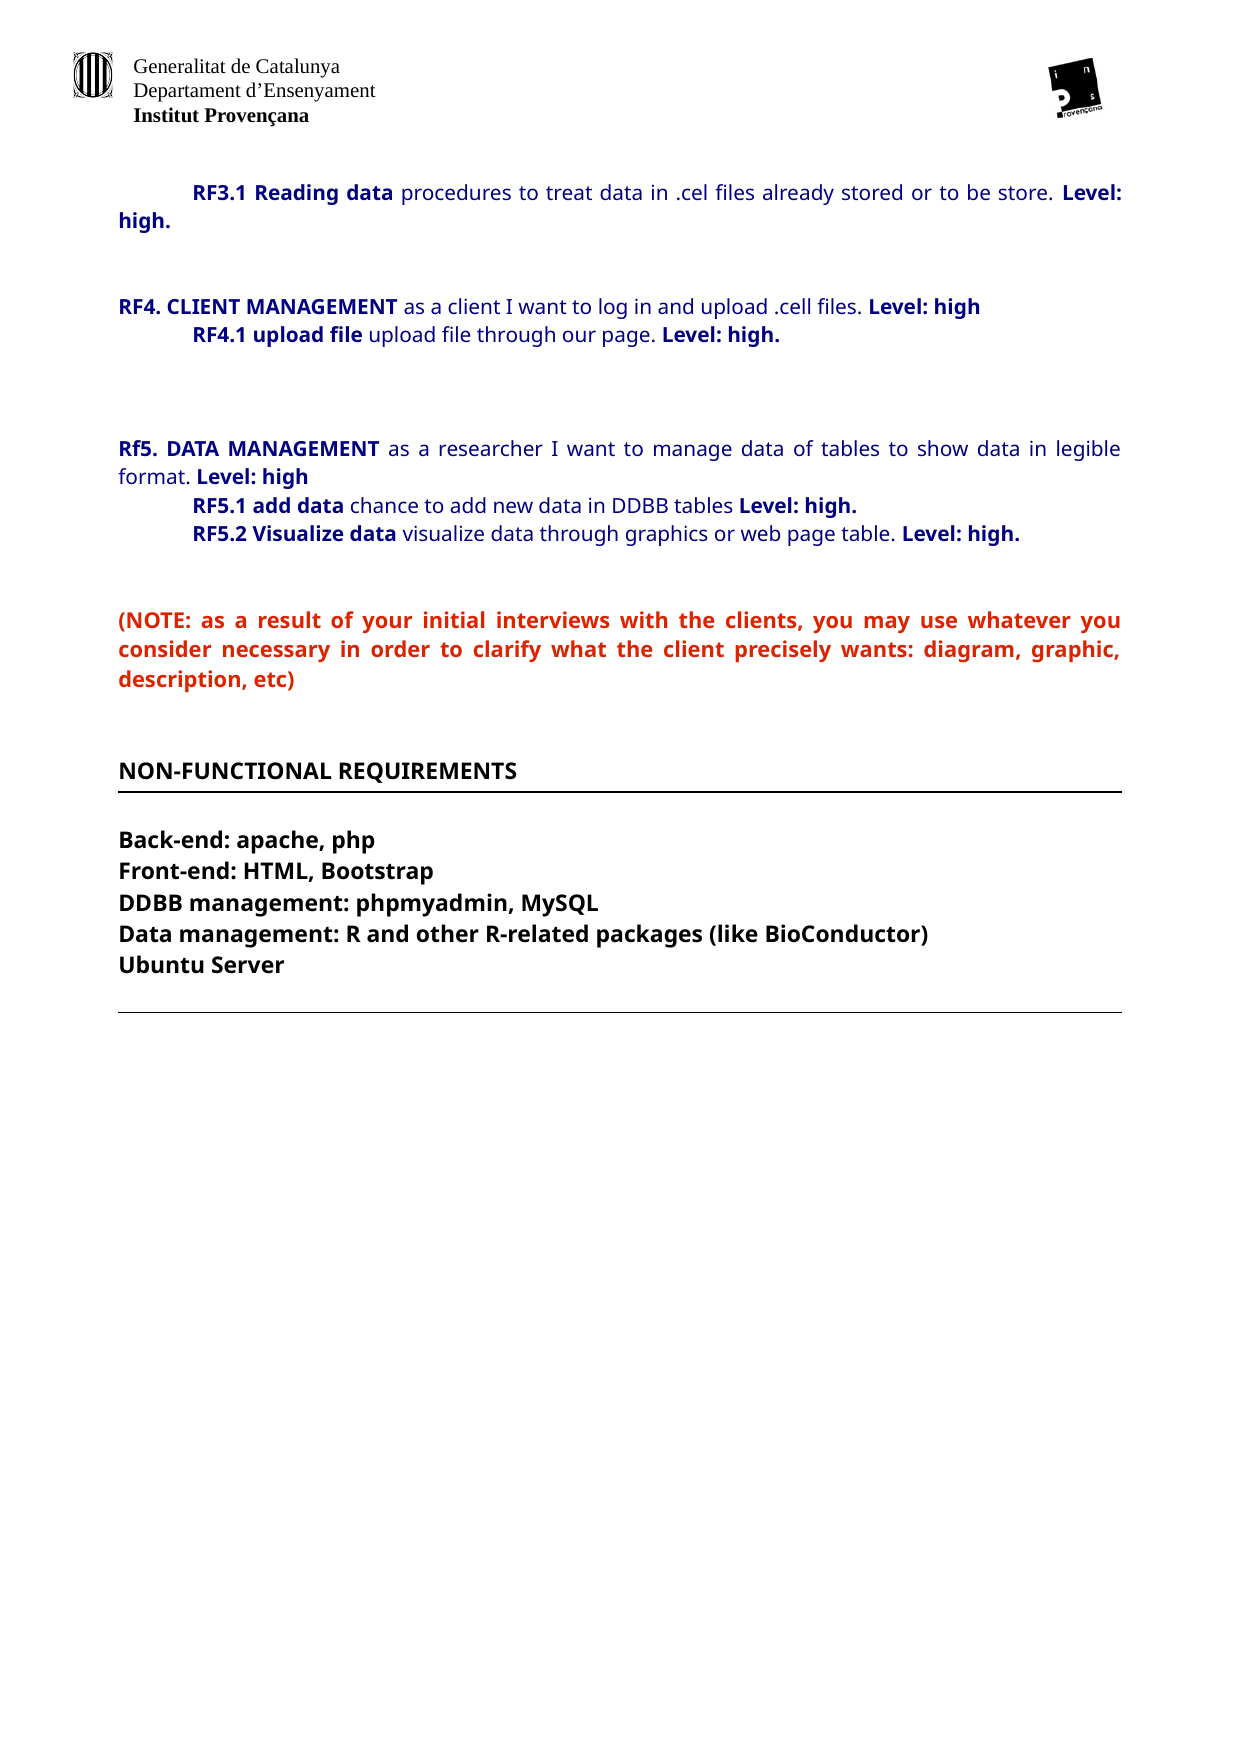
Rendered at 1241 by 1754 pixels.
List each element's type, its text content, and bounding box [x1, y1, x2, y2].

text Data management: R and other R-related packages (like BioConductor) [118, 918, 1122, 949]
text Rf5. DATA MANAGEMENT as a researcher I want to manage data of tables to show data in legible format. Level: high [118, 434, 1122, 491]
text Ubuntu Server [118, 949, 1122, 980]
picture [73, 52, 113, 98]
picture [1031, 58, 1118, 118]
text (NOTE: as a result of your initial interviews with the clients, you may use whatever you consider necessary in order to clarify what the client precisely wants: diagram, graphic, description, etc) [118, 605, 1122, 694]
text Back-end: apache, php [118, 824, 1122, 855]
text Front-end: HTML, Bootstrap [118, 855, 1122, 887]
text RF5.1 add data chance to add new data in DDBB tables Level: high. [118, 491, 1122, 519]
text RF3.1 Reading data procedures to treat data in .cel files already stored or to be store. Level: high. [118, 178, 1122, 235]
text DDBB management: phpmyadmin, MySQL [118, 887, 1122, 918]
text RF4. CLIENT MANAGEMENT as a client I want to log in and upload .cell files. Level: high [118, 292, 1122, 320]
text NON-FUNCTIONAL REQUIREMENTS [118, 755, 1122, 791]
text RF4.1 upload file upload file through our page. Level: high. [118, 320, 1122, 349]
text RF5.2 Visualize data visualize data through graphics or web page table. Level: high. [118, 519, 1122, 548]
